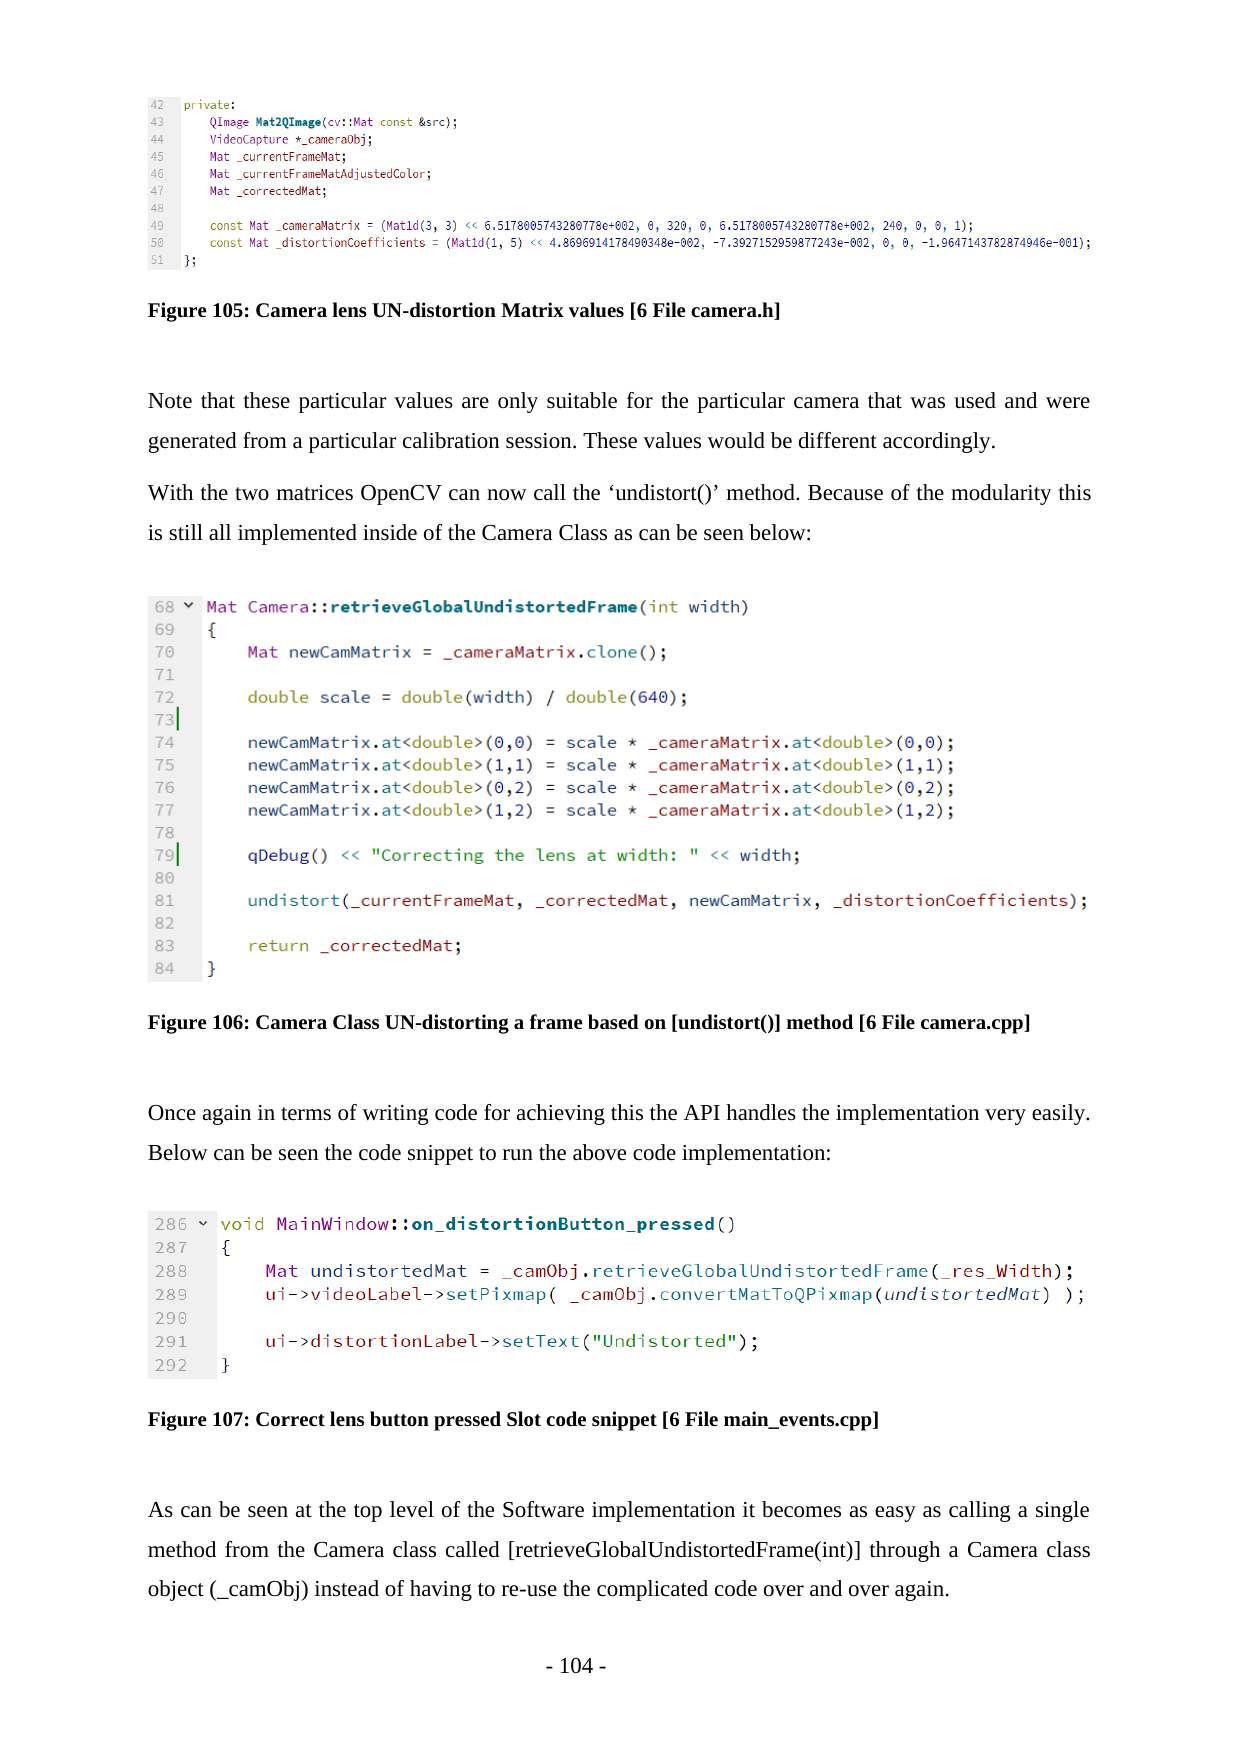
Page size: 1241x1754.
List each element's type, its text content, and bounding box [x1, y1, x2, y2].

text Note that these particular values are only suitable for the particular camera that was used and were generated from a particular calibration session. These values would be different accordingly. [148, 388, 1092, 453]
text Figure 105: Camera lens UN-distortion Matrix values [6 File camera.h] [148, 270, 1092, 322]
text Figure 107: Correct lens button pressed Slot code snippet [6 File main_events.cpp] [148, 1379, 1092, 1431]
text Figure 106: Camera Class UN-distorting a frame based on [undistort()] method [6 File camera.cpp] [148, 982, 1092, 1034]
picture [147, 97, 1093, 270]
text As can be seen at the top level of the Software implementation it becomes as easy as calling a single method from the Camera class called [retrieveGlobalUndistortedFrame(int)] through a Camera class object (_camObj) instead of having to re-use the complicated code over and over again. [148, 1496, 1092, 1602]
text Once again in terms of writing code for achieving this the API handles the implementation very easily. Below can be seen the code snippet to run the above code implementation: [148, 1099, 1092, 1165]
text With the two matrices OpenCV can now call the ‘undistort()’ method. Because of the modularity this is still all implemented inside of the Camera Class as can be seen below: [148, 479, 1092, 545]
picture [147, 596, 1093, 982]
picture [147, 1211, 1093, 1379]
